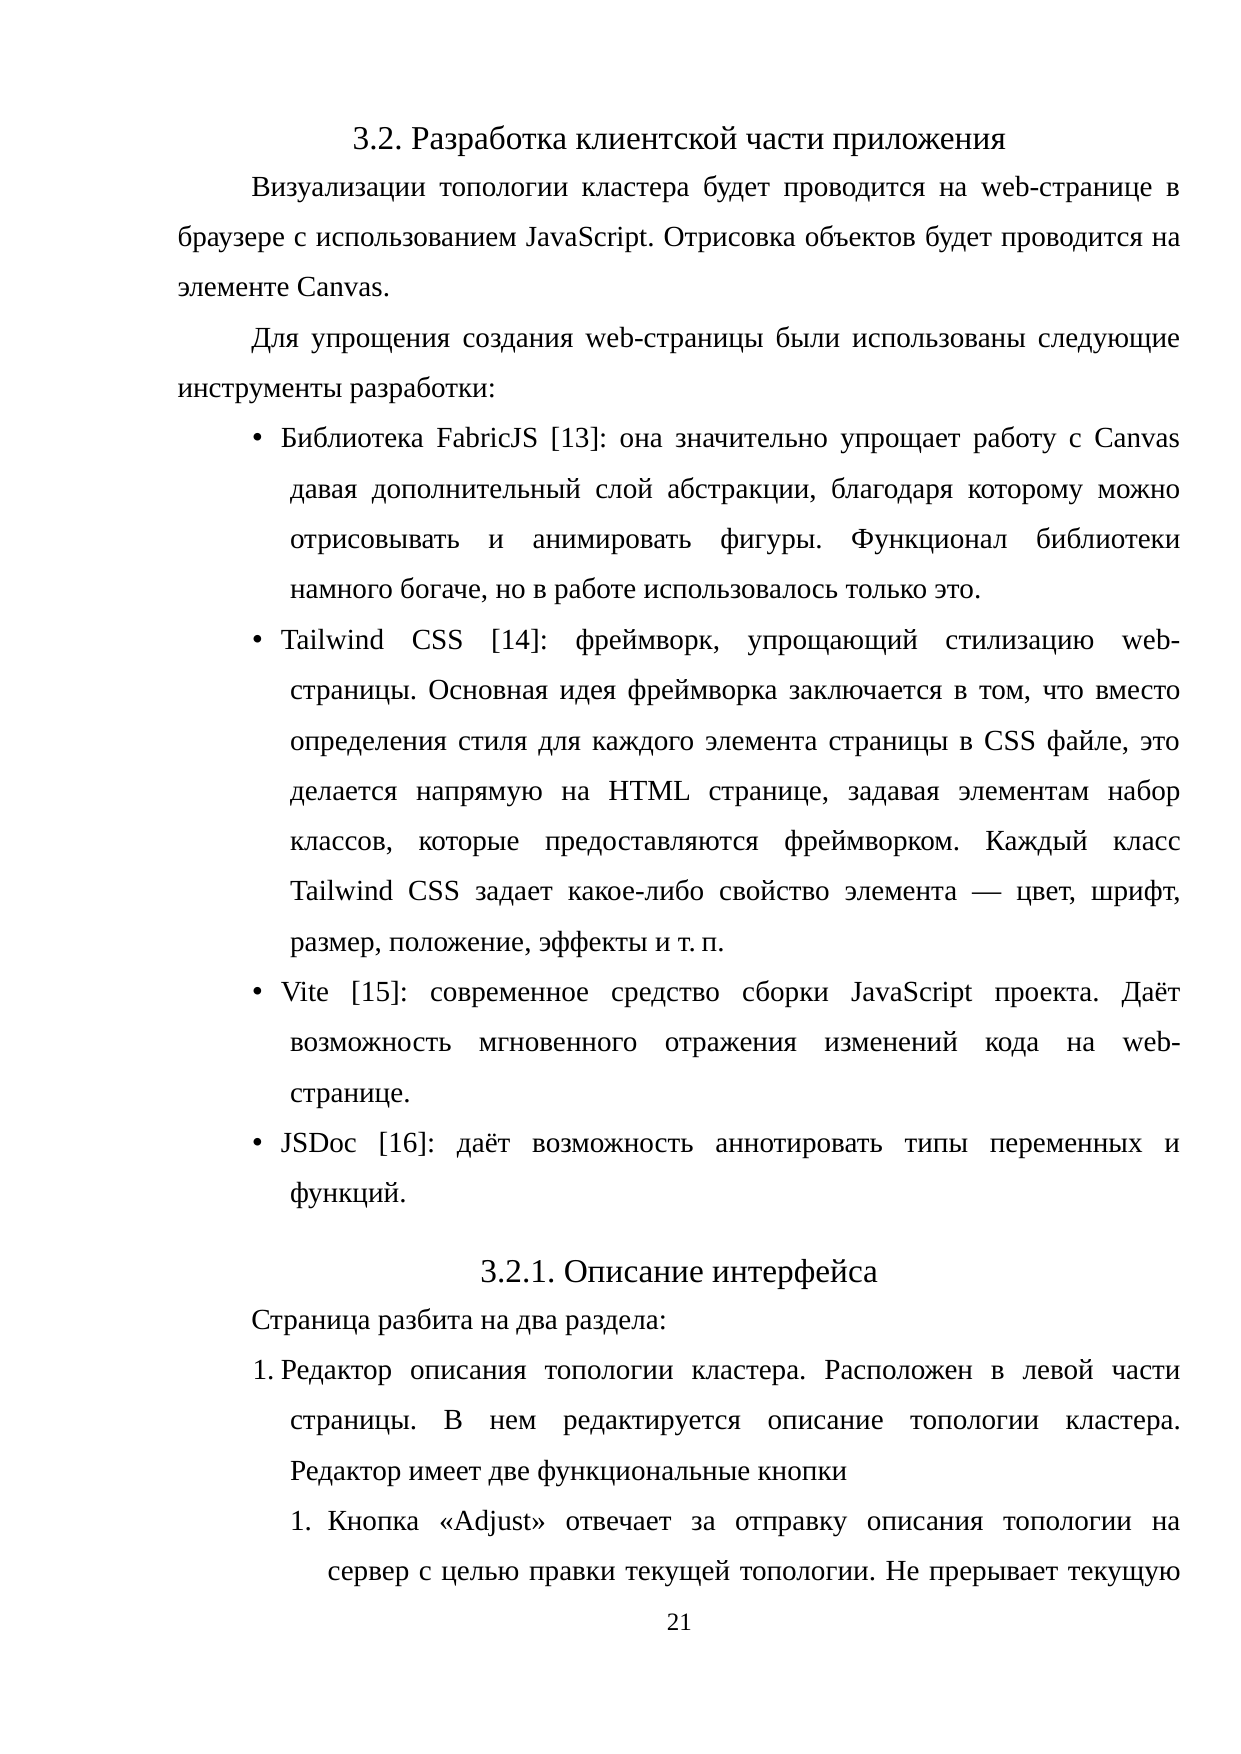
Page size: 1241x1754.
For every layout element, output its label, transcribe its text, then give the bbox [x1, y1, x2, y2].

subtitle Описание интерфейса [177, 1251, 1181, 1289]
list Vite [15]: современное средство сборки JavaScript проекта. Даёт возможность мгновенного отражения изменений кода на web-странице. [252, 974, 1181, 1108]
list Библиотека FabricJS [13]: она значительно упрощает работу с Canvas давая дополнительный слой абстракции, благодаря которому можно отрисовывать и анимировать фигуры. Функционал библиотеки намного богаче, но в работе использовалось только это. [252, 421, 1181, 605]
list JSDoc [16]: даёт возможность аннотировать типы переменных и функций. [252, 1125, 1181, 1209]
list Кнопка «Adjust» отвечает за отправку описания топологии на сервер с целью правки текущей топологии. Не прерывает текущую [290, 1503, 1181, 1587]
subtitle Разработка клиентской части приложения [177, 118, 1181, 156]
text Для упрощения создания web-страницы были использованы следующие инструменты разработки: [177, 320, 1181, 404]
list Tailwind CSS [14]: фреймворк, упрощающий стилизацию web-страницы. Основная идея фреймворка заключается в том, что вместо определения стиля для каждого элемента страницы в CSS файле, это делается напрямую на HTML странице, задавая элементам набор классов, которые предоставляются фреймворком. Каждый класс Tailwind CSS задает какое-либо свойство элемента — цвет, шрифт, размер, положение, эффекты и т. п. [252, 622, 1181, 957]
list Редактор описания топологии кластера. Расположен в левой части страницы. В нем редактируется описание топологии кластера. Редактор имеет две функциональные кнопки [252, 1352, 1181, 1486]
text Визуализации топологии кластера будет проводится на web-странице в браузере с использованием JavaScript. Отрисовка объектов будет проводится на элементе Canvas. [177, 169, 1181, 303]
text Страница разбита на два раздела: [177, 1302, 1181, 1335]
